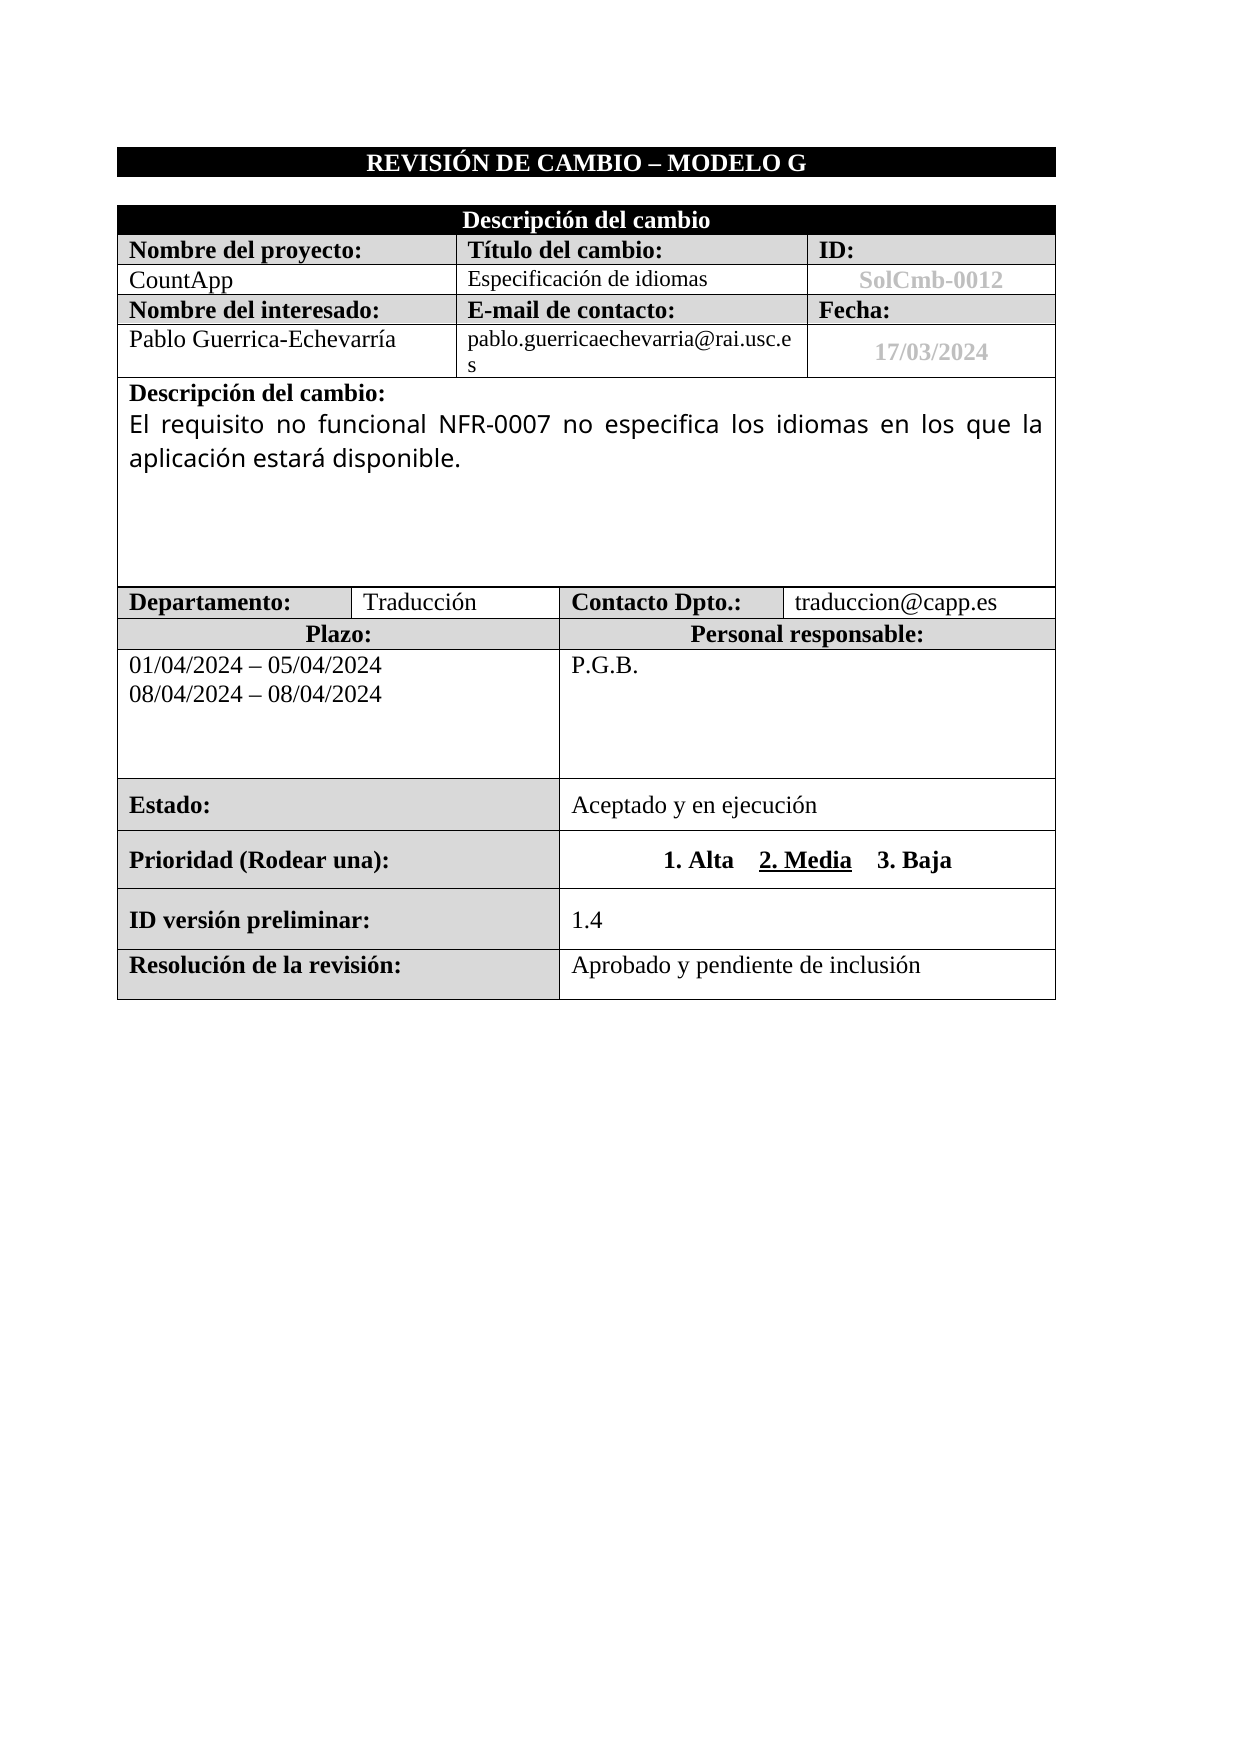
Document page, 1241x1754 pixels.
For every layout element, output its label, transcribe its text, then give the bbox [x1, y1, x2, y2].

table_cell 01/04/2024 – 05/04/2024 08/04/2024 – 08/04/2024 [118, 650, 559, 777]
table_cell 1.4 [560, 889, 1055, 949]
table_cell Resolución de la revisión: [118, 950, 559, 999]
table_cell Estado: [118, 779, 559, 830]
table_cell ID versión preliminar: [118, 889, 559, 949]
table_cell SolCmb-0012 [808, 265, 1055, 294]
table_cell [118, 177, 1055, 205]
table_cell Traducción [352, 588, 559, 618]
table_cell Contacto Dpto.: [560, 588, 783, 618]
table_cell Descripción del cambio: El requisito no funcional NFR-0007 no especifica los idiomas en los que la aplicación estará disponible. [118, 378, 1055, 586]
table_cell Departamento: [118, 588, 351, 618]
table_cell Descripción del cambio [118, 205, 1055, 234]
table_cell Fecha: [808, 295, 1055, 323]
table_header REVISIÓN DE CAMBIO – MODELO G [118, 148, 1055, 177]
table_cell Plazo: [118, 619, 559, 649]
table_cell traduccion@capp.es [784, 588, 1055, 618]
table_cell ID: [808, 235, 1055, 264]
table_cell Aprobado y pendiente de inclusión [560, 950, 1055, 999]
table_cell Nombre del interesado: [118, 295, 456, 323]
table_cell E-mail de contacto: [457, 295, 807, 323]
table_cell Título del cambio: [457, 235, 807, 264]
table_cell 1. Alta 2. Media 3. Baja [560, 831, 1055, 888]
table_cell Nombre del proyecto: [118, 235, 456, 264]
table_cell Especificación de idiomas [457, 265, 807, 294]
table_cell Prioridad (Rodear una): [118, 831, 559, 888]
table_cell CountApp [118, 265, 456, 294]
table_cell Personal responsable: [560, 619, 1055, 649]
table_cell Aceptado y en ejecución [560, 779, 1055, 830]
table_cell P.G.B. [560, 650, 1055, 777]
table_cell Pablo Guerrica-Echevarría [118, 325, 456, 377]
table_cell 17/03/2024 [808, 325, 1055, 377]
table_cell pablo.guerricaechevarria@rai.usc.es [457, 325, 807, 377]
